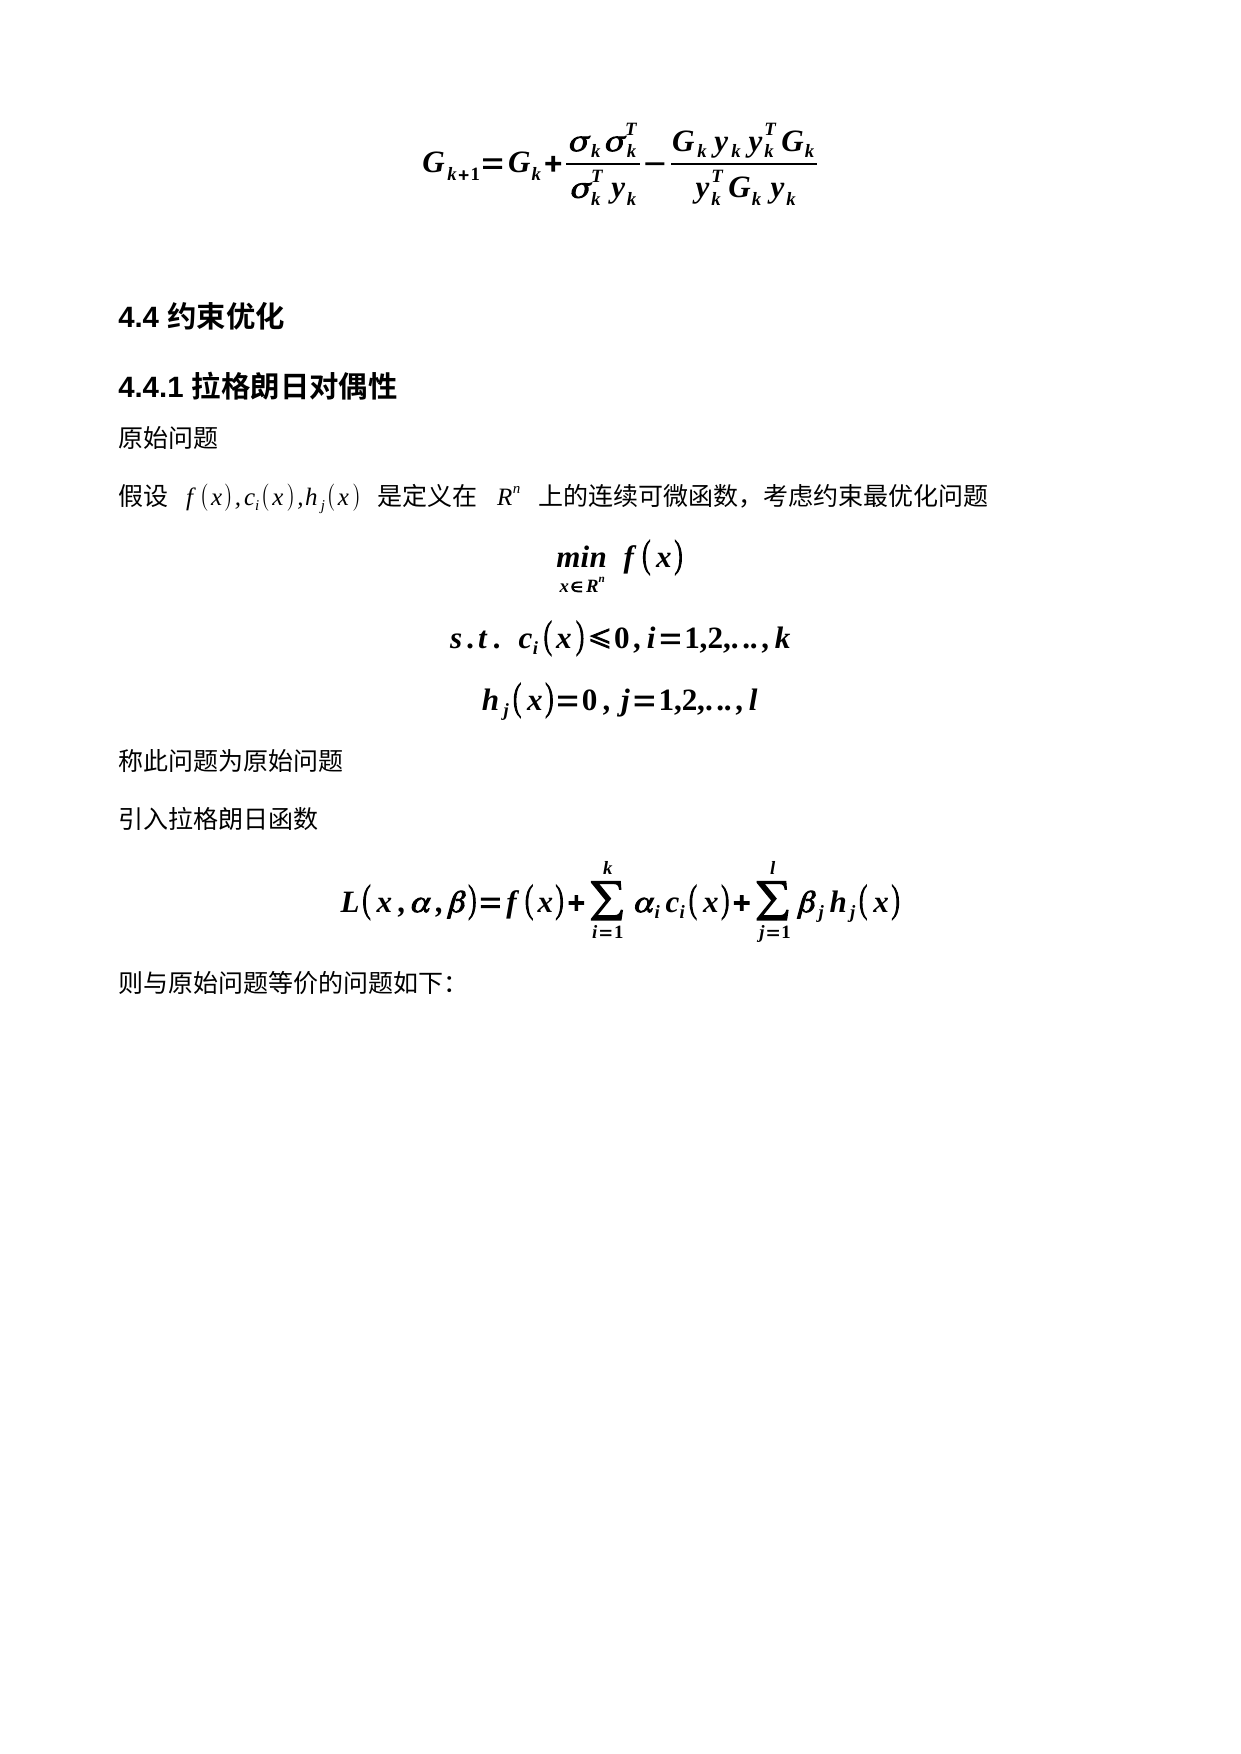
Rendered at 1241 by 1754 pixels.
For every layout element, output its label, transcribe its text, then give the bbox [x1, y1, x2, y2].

text 则与原始问题等价的问题如下： [118, 963, 1122, 1000]
subtitle 4.4.1 拉格朗日对偶性 [118, 363, 1122, 406]
text 假设是定义在上的连续可微函数，考虑约束最优化问题 [118, 476, 1122, 514]
text 称此问题为原始问题 [118, 741, 1122, 777]
text 引入拉格朗日函数 [118, 799, 1122, 835]
subtitle 4.4 约束优化 [118, 294, 1122, 336]
text 原始问题 [118, 418, 1122, 454]
